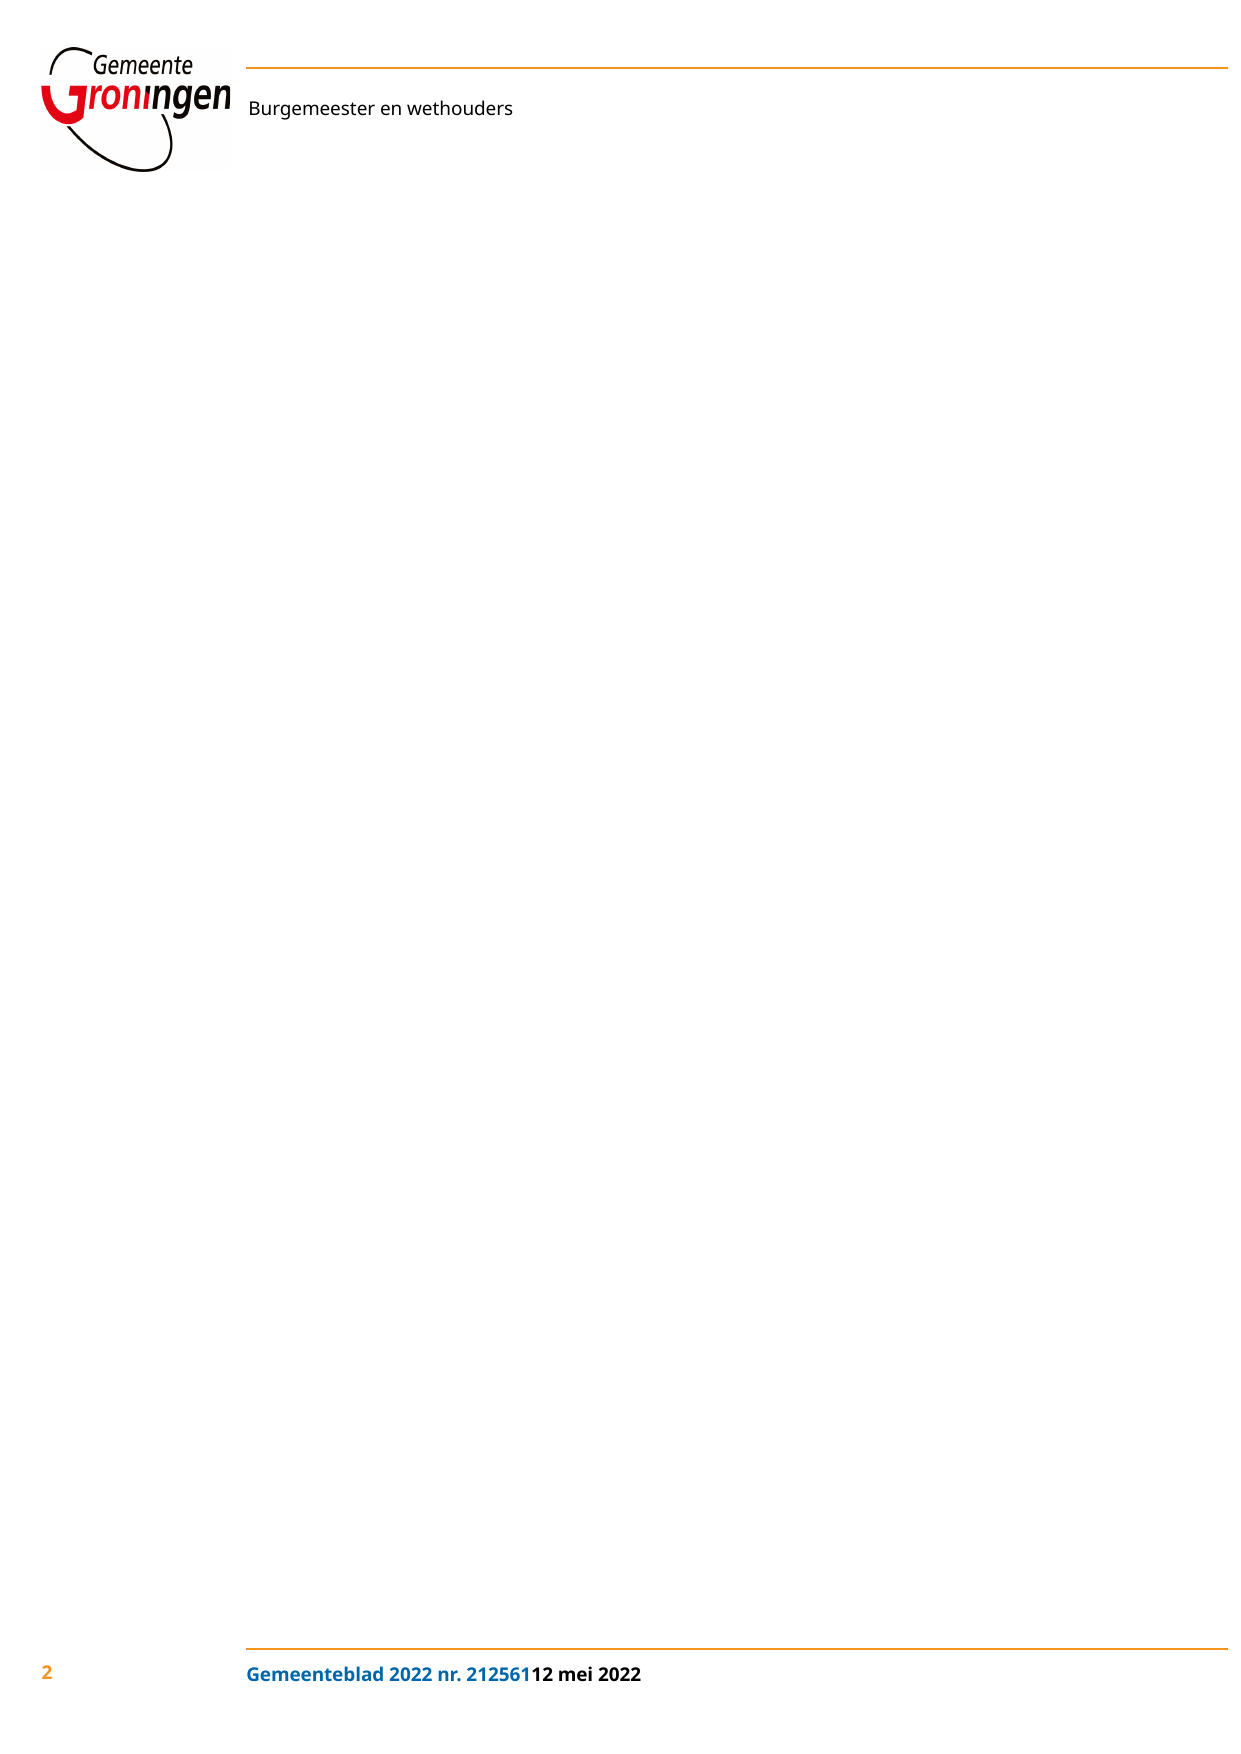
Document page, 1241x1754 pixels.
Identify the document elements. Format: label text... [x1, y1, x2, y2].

text Burgemeester en wethouders [248, 95, 1152, 121]
picture [41, 47, 231, 172]
